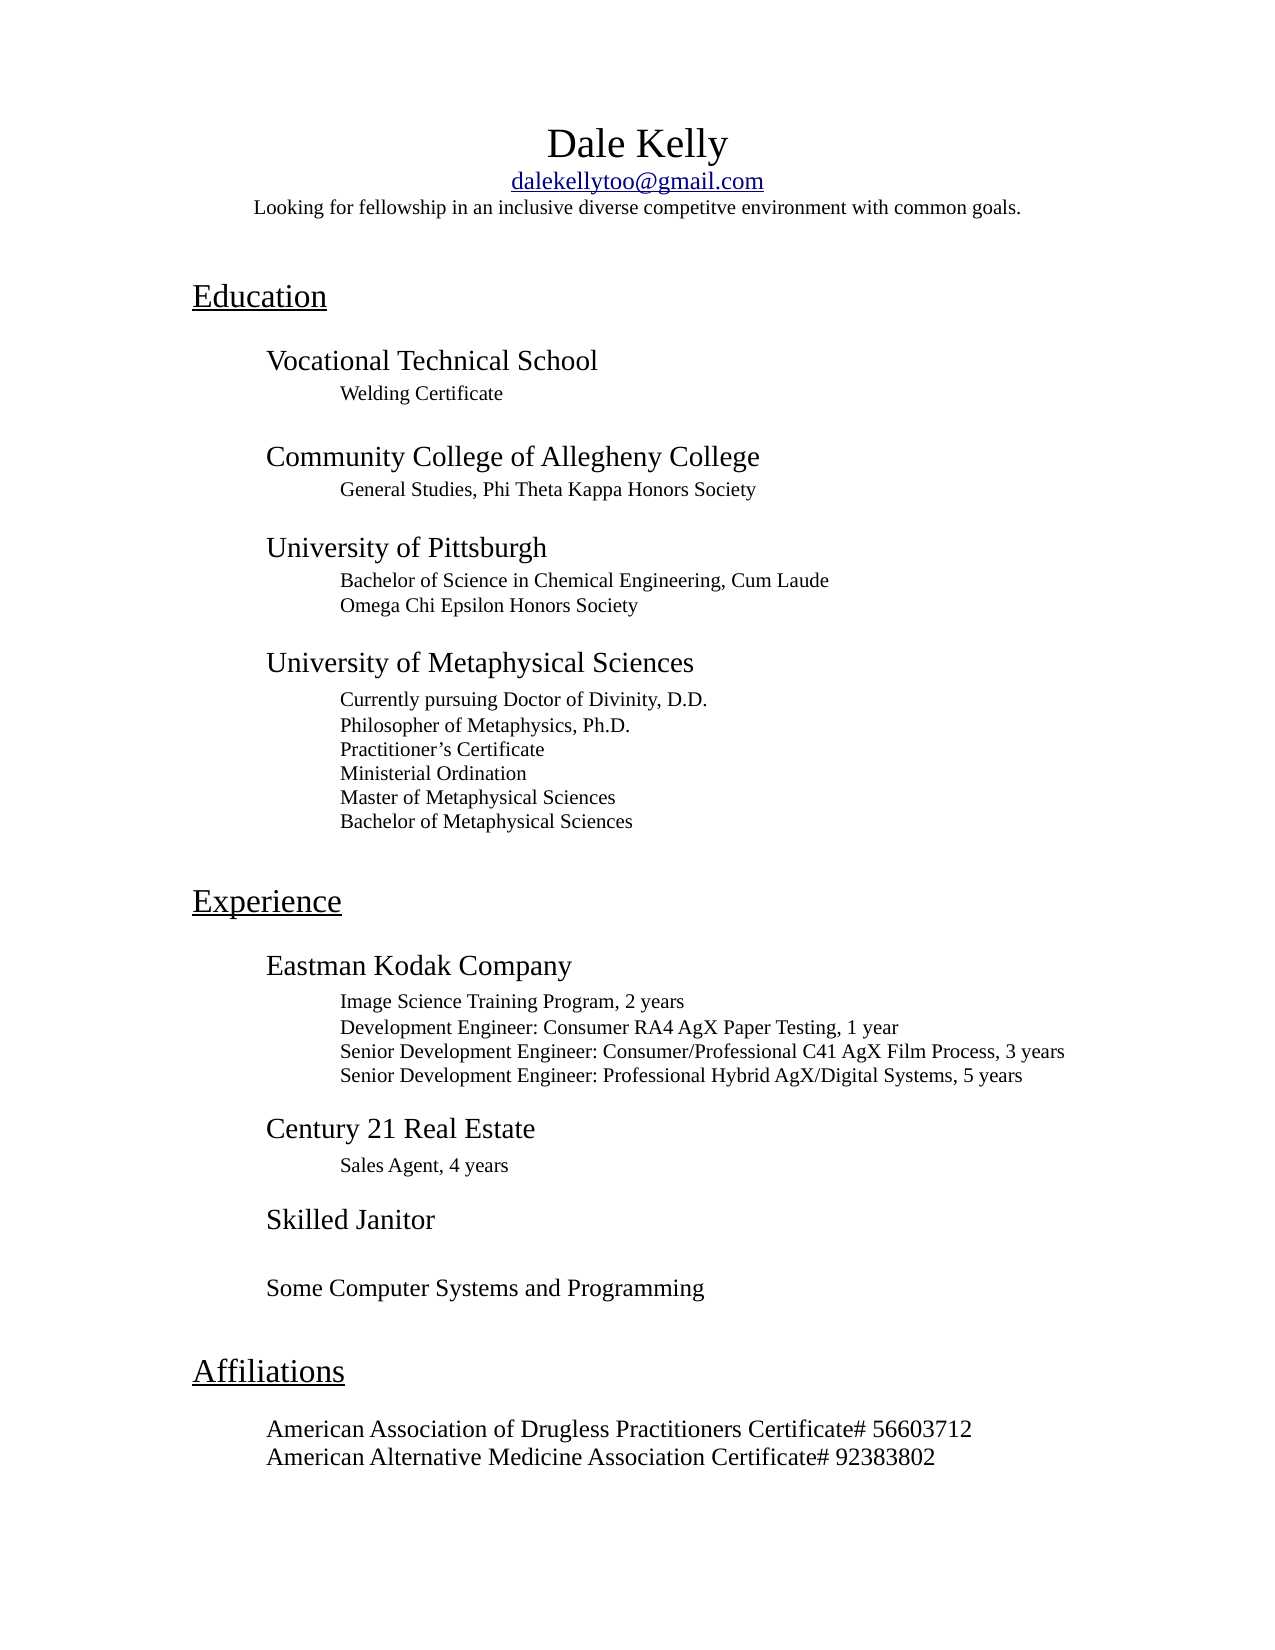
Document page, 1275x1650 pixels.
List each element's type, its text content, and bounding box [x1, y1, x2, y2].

text Vocational Technical School [118, 343, 1157, 377]
text General Studies, Phi Theta Kappa Honors Society [118, 473, 1157, 502]
text American Association of Drugless Practitioners Certificate# 56603712 [118, 1414, 1157, 1442]
text Skilled Janitor [118, 1202, 1157, 1236]
text Century 21 Real Estate [118, 1111, 1157, 1145]
text University of Metaphysical Sciences [118, 645, 1157, 679]
text Bachelor of Science in Chemical Engineering, Cum Laude [118, 564, 1157, 593]
text Image Science Training Program, 2 years Development Engineer: Consumer RA4 AgX Paper Testing, 1 year Senior Development Engineer: Consumer/Professional C41 AgX Film Process, 3 years Senior Development Engineer: Professional Hybrid AgX/Digital Systems, 5 years [118, 982, 1157, 1087]
text Omega Chi Epsilon Honors Society [118, 593, 1157, 617]
text Currently pursuing Doctor of Divinity, D.D. [118, 679, 1157, 712]
text Community College of Allegheny College [118, 439, 1157, 473]
text Ministerial Ordination [118, 761, 1157, 785]
text Some Computer Systems and Programming [118, 1269, 1157, 1303]
text Looking for fellowship in an inclusive diverse competitve environment with common goals. [118, 195, 1157, 219]
text Experience [118, 881, 1157, 919]
text University of Pittsburgh [118, 530, 1157, 564]
text Sales Agent, 4 years [118, 1145, 1157, 1178]
text Dale Kelly [118, 118, 1157, 166]
text dalekellytoo@gmail.com [118, 166, 1157, 195]
text Education [118, 276, 1157, 315]
text Philosopher of Metaphysics, Ph.D. [118, 712, 1157, 737]
text Eastman Kodak Company [118, 948, 1157, 982]
text Affiliations [118, 1351, 1157, 1389]
text Bachelor of Metaphysical Sciences [118, 809, 1157, 833]
text Master of Metaphysical Sciences [118, 785, 1157, 809]
text Practitioner’s Certificate [118, 737, 1157, 761]
text American Alternative Medicine Association Certificate# 92383802 [118, 1442, 1157, 1471]
text Welding Certificate [118, 377, 1157, 406]
